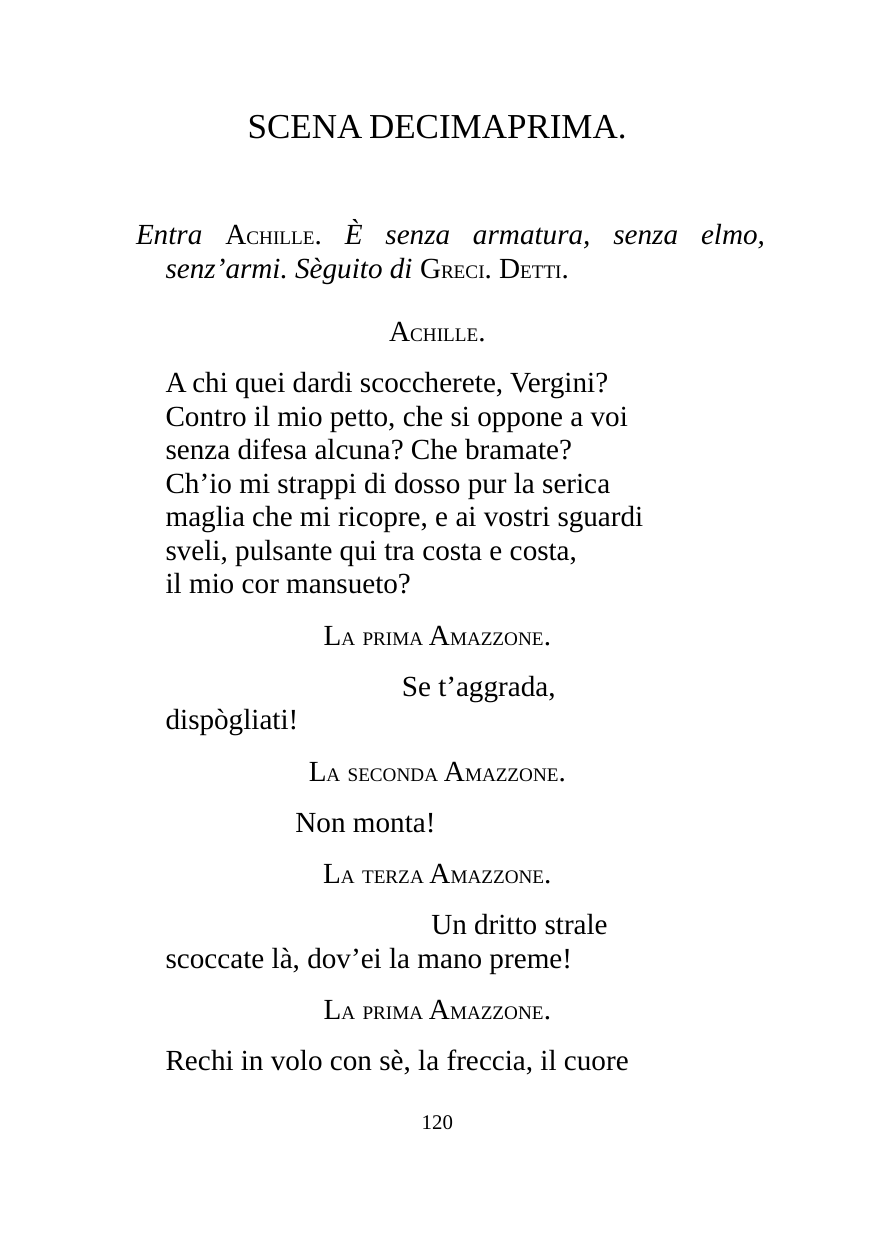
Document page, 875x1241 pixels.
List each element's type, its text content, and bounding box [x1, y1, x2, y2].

text A chi quei dardi scoccherete, Vergini? Contro il mio petto, che si oppone a voi senza difesa alcuna? Che bramate? Ch’io mi strappi di dosso pur la serica maglia che mi ricopre, e ai vostri sguardi sveli, pulsante qui tra costa e costa, il mio cor mansueto? [165, 365, 768, 600]
text La prima Amazzone. [106, 618, 768, 651]
text Se t’aggrada, dispògliati! [165, 669, 768, 736]
text La seconda Amazzone. [106, 754, 768, 787]
text Entra Achille. È senza armatura, senza elmo, senz’armi. Sèguito di Greci. Detti. [136, 217, 768, 284]
text La terza Amazzone. [106, 856, 768, 890]
text Un dritto strale scoccate là, dov’ei la mano preme! [165, 907, 768, 974]
text Non monta! [165, 805, 768, 838]
text Achille. [106, 314, 768, 347]
text Rechi in volo con sè, la freccia, il cuore [165, 1043, 768, 1077]
subtitle SCENA DECIMAPRIMA. [106, 106, 768, 146]
text La prima Amazzone. [106, 992, 768, 1026]
